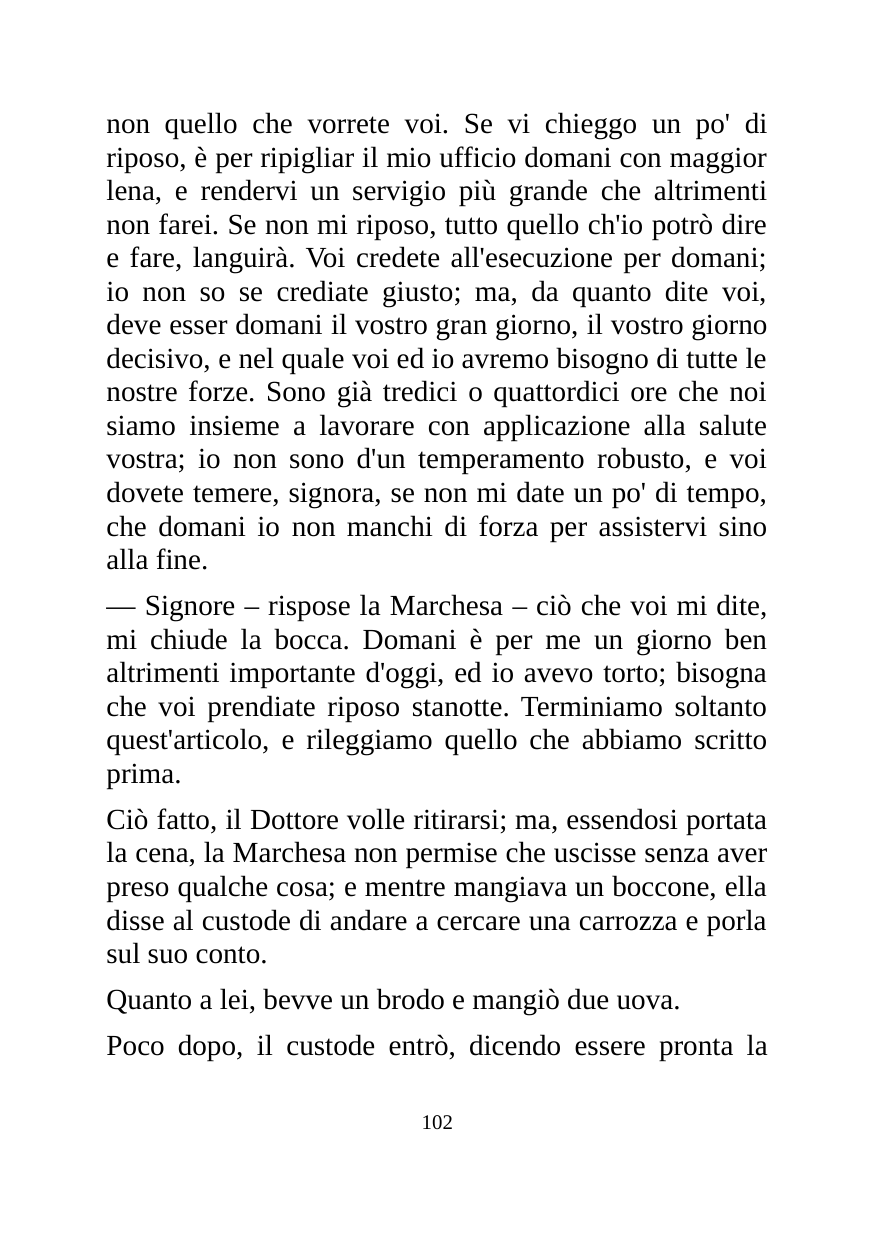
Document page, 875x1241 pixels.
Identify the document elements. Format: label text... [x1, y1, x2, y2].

text non quello che vorrete voi. Se vi chieggo un po' di riposo, è per ripigliar il mio ufficio domani con maggior lena, e rendervi un servigio più grande che altrimenti non farei. Se non mi riposo, tutto quello ch'io potrò dire e fare, languirà. Voi credete all'esecuzione per domani; io non so se crediate giusto; ma, da quanto dite voi, deve esser domani il vostro gran giorno, il vostro giorno decisivo, e nel quale voi ed io avremo bisogno di tutte le nostre forze. Sono già tredici o quattordici ore che noi siamo insieme a lavorare con applicazione alla salute vostra; io non sono d'un temperamento robusto, e voi dovete temere, signora, se non mi date un po' di tempo, che domani io non manchi di forza per assistervi sino alla fine. [106, 106, 768, 576]
text Ciò fatto, il Dottore volle ritirarsi; ma, essendosi portata la cena, la Marchesa non permise che uscisse senza aver preso qualche cosa; e mentre mangiava un boccone, ella disse al custode di andare a cercare una carrozza e porla sul suo conto. [106, 802, 768, 970]
text — Signore – rispose la Marchesa – ciò che voi mi dite, mi chiude la bocca. Domani è per me un giorno ben altrimenti importante d'oggi, ed io avevo torto; bisogna che voi prendiate riposo stanotte. Terminiamo soltanto quest'articolo, e rileggiamo quello che abbiamo scritto prima. [106, 588, 768, 789]
text Poco dopo, il custode entrò, dicendo essere pronta la [106, 1028, 768, 1062]
text Quanto a lei, bevve un brodo e mangiò due uova. [106, 982, 768, 1016]
